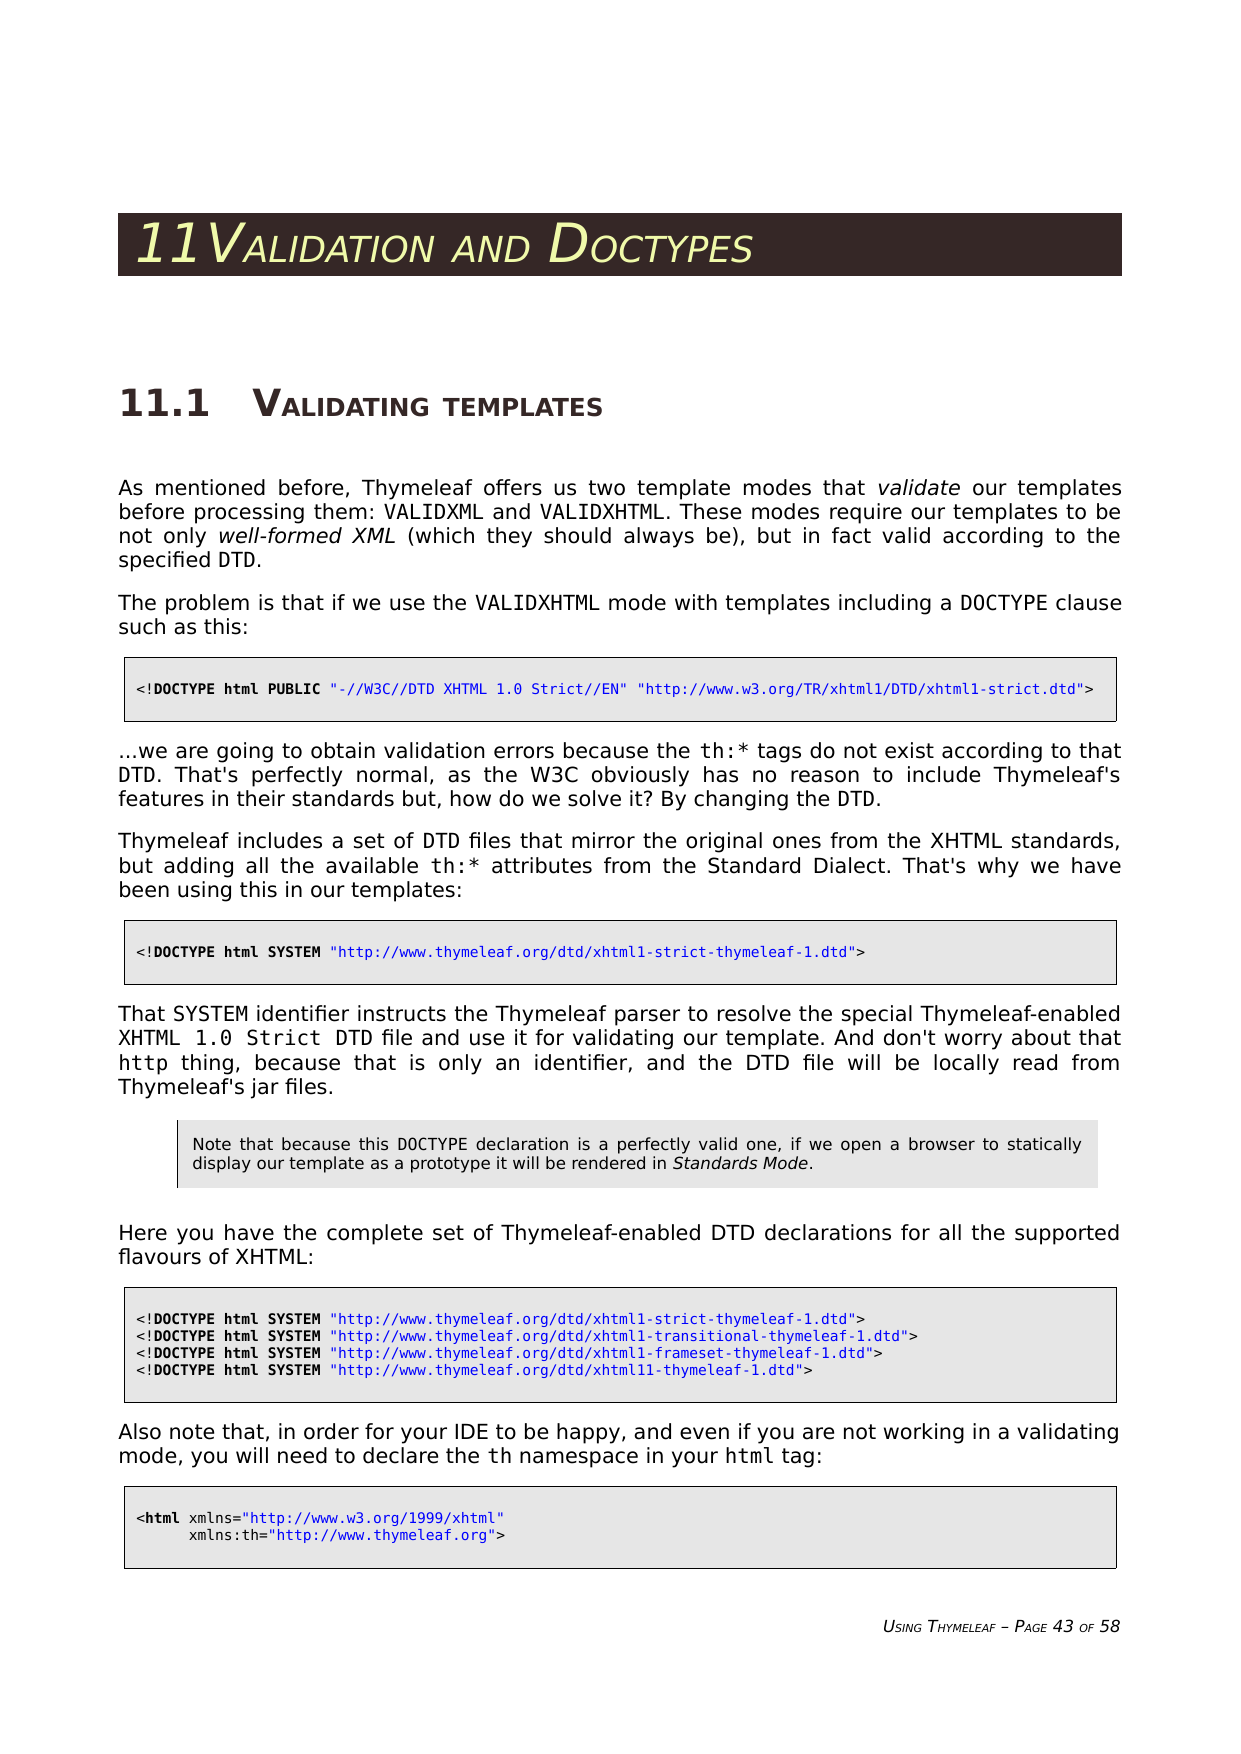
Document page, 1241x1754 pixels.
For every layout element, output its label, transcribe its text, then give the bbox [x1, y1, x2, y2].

text Note that because this DOCTYPE declaration is a perfectly valid one, if we open a browser to statically display our template as a prototype it will be rendered in Standards Mode. [178, 1120, 1098, 1188]
text <!DOCTYPE html SYSTEM "http://www.thymeleaf.org/dtd/xhtml1-strict-thymeleaf-1.dtd"> <!DOCTYPE html SYSTEM "http://www.thymeleaf.org/dtd/xhtml1-transitional-thymeleaf-1.dtd"> <!DOCTYPE html SYSTEM "http://www.thymeleaf.org/dtd/xhtml1-frameset-thymeleaf-1.dtd"> <!DOCTYPE html SYSTEM "http://www.thymeleaf.org/dtd/xhtml11-thymeleaf-1.dtd"> [125, 1288, 1116, 1402]
text <!DOCTYPE html PUBLIC "-//W3C//DTD XHTML 1.0 Strict//EN" "http://www.w3.org/TR/xhtml1/DTD/xhtml1-strict.dtd"> [125, 658, 1116, 721]
text Here you have the complete set of Thymeleaf-enabled DTD declarations for all the supported flavours of XHTML: [118, 1221, 1122, 1269]
text The problem is that if we use the VALIDXHTML mode with templates including a DOCTYPE clause such as this: [118, 591, 1122, 639]
text As mentioned before, Thymeleaf offers us two template modes that validate our templates before processing them: VALIDXML and VALIDXHTML. These modes require our templates to be not only well-formed XML (which they should always be), but in fact valid according to the specified DTD. [118, 476, 1122, 573]
subtitle Validation and Doctypes [118, 213, 1122, 276]
text That SYSTEM identifier instructs the Thymeleaf parser to resolve the special Thymeleaf-enabled XHTML 1.0 Strict DTD file and use it for validating our template. And don't worry about that http thing, because that is only an identifier, and the DTD file will be locally read from Thymeleaf's jar files. [118, 1002, 1122, 1099]
text Also note that, in order for your IDE to be happy, and even if you are not working in a validating mode, you will need to declare the th namespace in your html tag: [118, 1420, 1122, 1469]
text <!DOCTYPE html SYSTEM "http://www.thymeleaf.org/dtd/xhtml1-strict-thymeleaf-1.dtd"> [125, 921, 1116, 984]
text ...we are going to obtain validation errors because the th:* tags do not exist according to that DTD. That's perfectly normal, as the W3C obviously has no reason to include Thymeleaf's features in their standards but, how do we solve it? By changing the DTD. [118, 739, 1122, 812]
text Thymeleaf includes a set of DTD files that mirror the original ones from the XHTML standards, but adding all the available th:* attributes from the Standard Dialect. That's why we have been using this in our templates: [118, 829, 1122, 902]
subtitle Validating templates [118, 382, 1122, 426]
text <html xmlns="http://www.w3.org/1999/xhtml" xmlns:th="http://www.thymeleaf.org"> [125, 1487, 1116, 1568]
